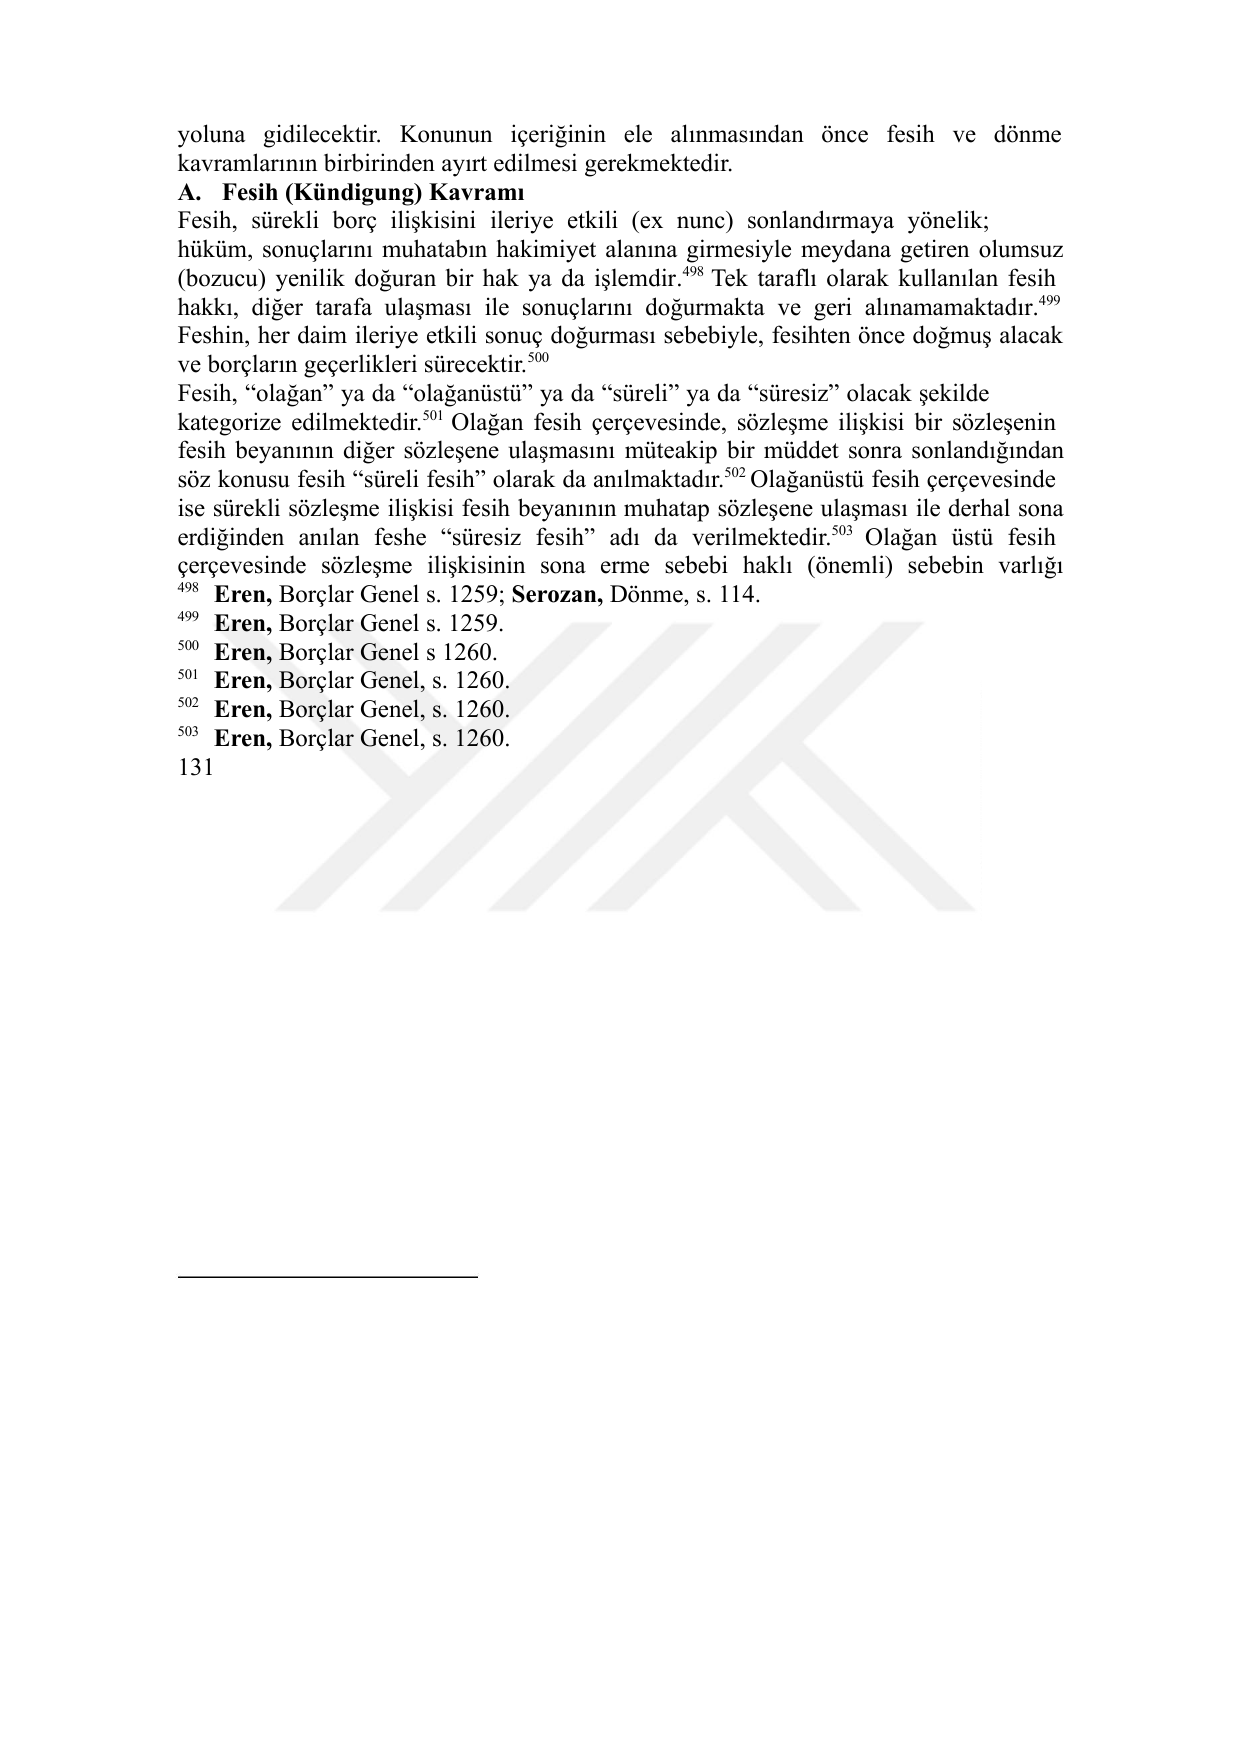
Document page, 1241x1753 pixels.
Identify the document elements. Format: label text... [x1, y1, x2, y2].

picture [175, 1273, 480, 1280]
text A. Fesih (Kündigung) Kavramı [177, 177, 1230, 206]
text Fesih, “olağan” ya da “olağanüstü” ya da “süreli” ya da “süresiz” olacak şekilde [177, 378, 1230, 407]
picture [206, 612, 982, 921]
text (bozucu) yenilik doğuran bir hak ya da işlemdir.498 Tek taraflı olarak kullanılan fesih [177, 263, 1230, 292]
text fesih beyanının diğer sözleşene ulaşmasını müteakip bir müddet sonra sonlandığından [177, 436, 1230, 464]
text çerçevesinde sözleşme ilişkisinin sona erme sebebi haklı (önemli) sebebin varlığı [177, 551, 1230, 579]
text Fesih, sürekli borç ilişkisini ileriye etkili (ex nunc) sonlandırmaya yönelik; [177, 206, 1230, 234]
text 500 Eren, Borçlar Genel s 1260. [177, 637, 1230, 666]
text 131 [177, 752, 1230, 781]
text söz konusu fesih “süreli fesih” olarak da anılmaktadır.502 Olağanüstü fesih çerçevesinde [177, 464, 1230, 493]
text kategorize edilmektedir.501 Olağan fesih çerçevesinde, sözleşme ilişkisi bir sözleşenin [177, 407, 1230, 436]
text hüküm, sonuçlarını muhatabın hakimiyet alanına girmesiyle meydana getiren olumsuz [177, 234, 1230, 263]
text 501 Eren, Borçlar Genel, s. 1260. [177, 666, 1230, 694]
text 498 Eren, Borçlar Genel s. 1259; Serozan, Dönme, s. 114. [177, 579, 1230, 608]
text ise sürekli sözleşme ilişkisi fesih beyanının muhatap sözleşene ulaşması ile derhal sona [177, 493, 1230, 522]
text ve borçların geçerlikleri sürecektir.500 [177, 349, 1230, 378]
text yoluna gidilecektir. Konunun içeriğinin ele alınmasından önce fesih ve dönme [177, 119, 1230, 148]
text Feshin, her daim ileriye etkili sonuç doğurması sebebiyle, fesihten önce doğmuş alacak [177, 321, 1230, 349]
text erdiğinden anılan feshe “süresiz fesih” adı da verilmektedir.503 Olağan üstü fesih [177, 522, 1230, 551]
text 502 Eren, Borçlar Genel, s. 1260. [177, 694, 1230, 723]
text 503 Eren, Borçlar Genel, s. 1260. [177, 723, 1230, 752]
text kavramlarının birbirinden ayırt edilmesi gerekmektedir. [177, 148, 1230, 177]
text 499 Eren, Borçlar Genel s. 1259. [177, 608, 1230, 637]
text hakkı, diğer tarafa ulaşması ile sonuçlarını doğurmakta ve geri alınamamaktadır.499 [177, 292, 1230, 321]
